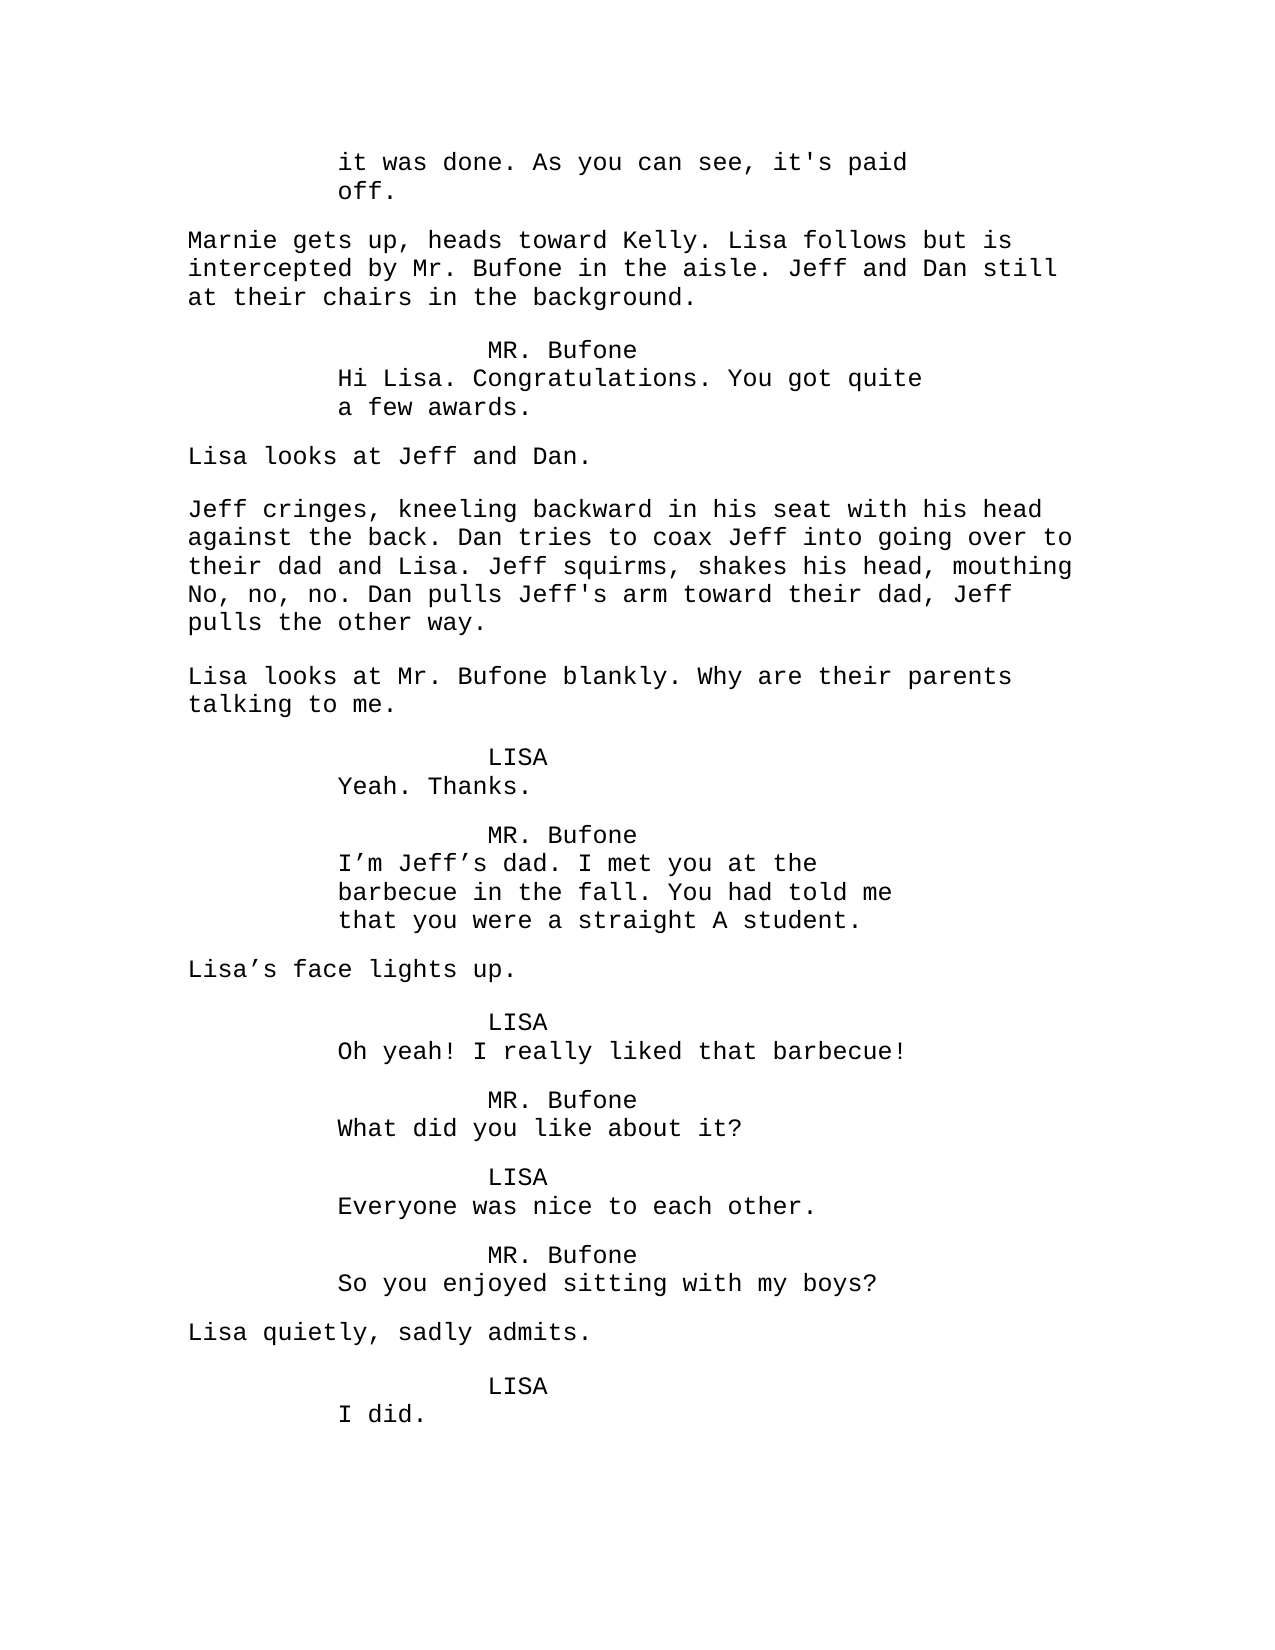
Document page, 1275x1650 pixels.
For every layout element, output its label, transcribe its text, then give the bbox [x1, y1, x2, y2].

text I’m Jeff’s dad. I met you at the barbecue in the fall. You had told me that you were a straight A student. [337, 851, 937, 936]
text Lisa looks at Jeff and Dan. [187, 443, 1087, 472]
text Oh yeah! I really liked that barbecue! [337, 1038, 937, 1067]
text Hi Lisa. Congratulations. You got quite a few awards. [337, 366, 937, 422]
text MR. Bufone [187, 1242, 1087, 1271]
text LISA [187, 1165, 1087, 1193]
text LISA [187, 745, 1087, 773]
text MR. Bufone [187, 1087, 1087, 1116]
text LISA [187, 1373, 1087, 1402]
text MR. Bufone [187, 337, 1087, 366]
text I did. [337, 1402, 937, 1430]
text Yeah. Thanks. [337, 773, 937, 802]
text Marnie gets up, heads toward Kelly. Lisa follows but is intercepted by Mr. Bufone in the aisle. Jeff and Dan still at their chairs in the background. [187, 227, 1087, 312]
text Everyone was nice to each other. [337, 1193, 937, 1222]
text LISA [187, 1010, 1087, 1038]
text Jeff cringes, kneeling backward in his seat with his head against the back. Dan tries to coax Jeff into going over to their dad and Lisa. Jeff squirms, shakes his head, mouthing No, no, no. Dan pulls Jeff's arm toward their dad, Jeff pulls the other way. [187, 497, 1087, 638]
text Lisa quietly, sadly admits. [187, 1320, 1087, 1348]
text Lisa’s face lights up. [187, 957, 1087, 985]
text MR. Bufone [187, 822, 1087, 851]
text What did you like about it? [337, 1116, 937, 1144]
text it was done. As you can see, it's paid off. [337, 150, 937, 207]
text So you enjoyed sitting with my boys? [337, 1271, 937, 1299]
text Lisa looks at Mr. Bufone blankly. Why are their parents talking to me. [187, 663, 1087, 720]
